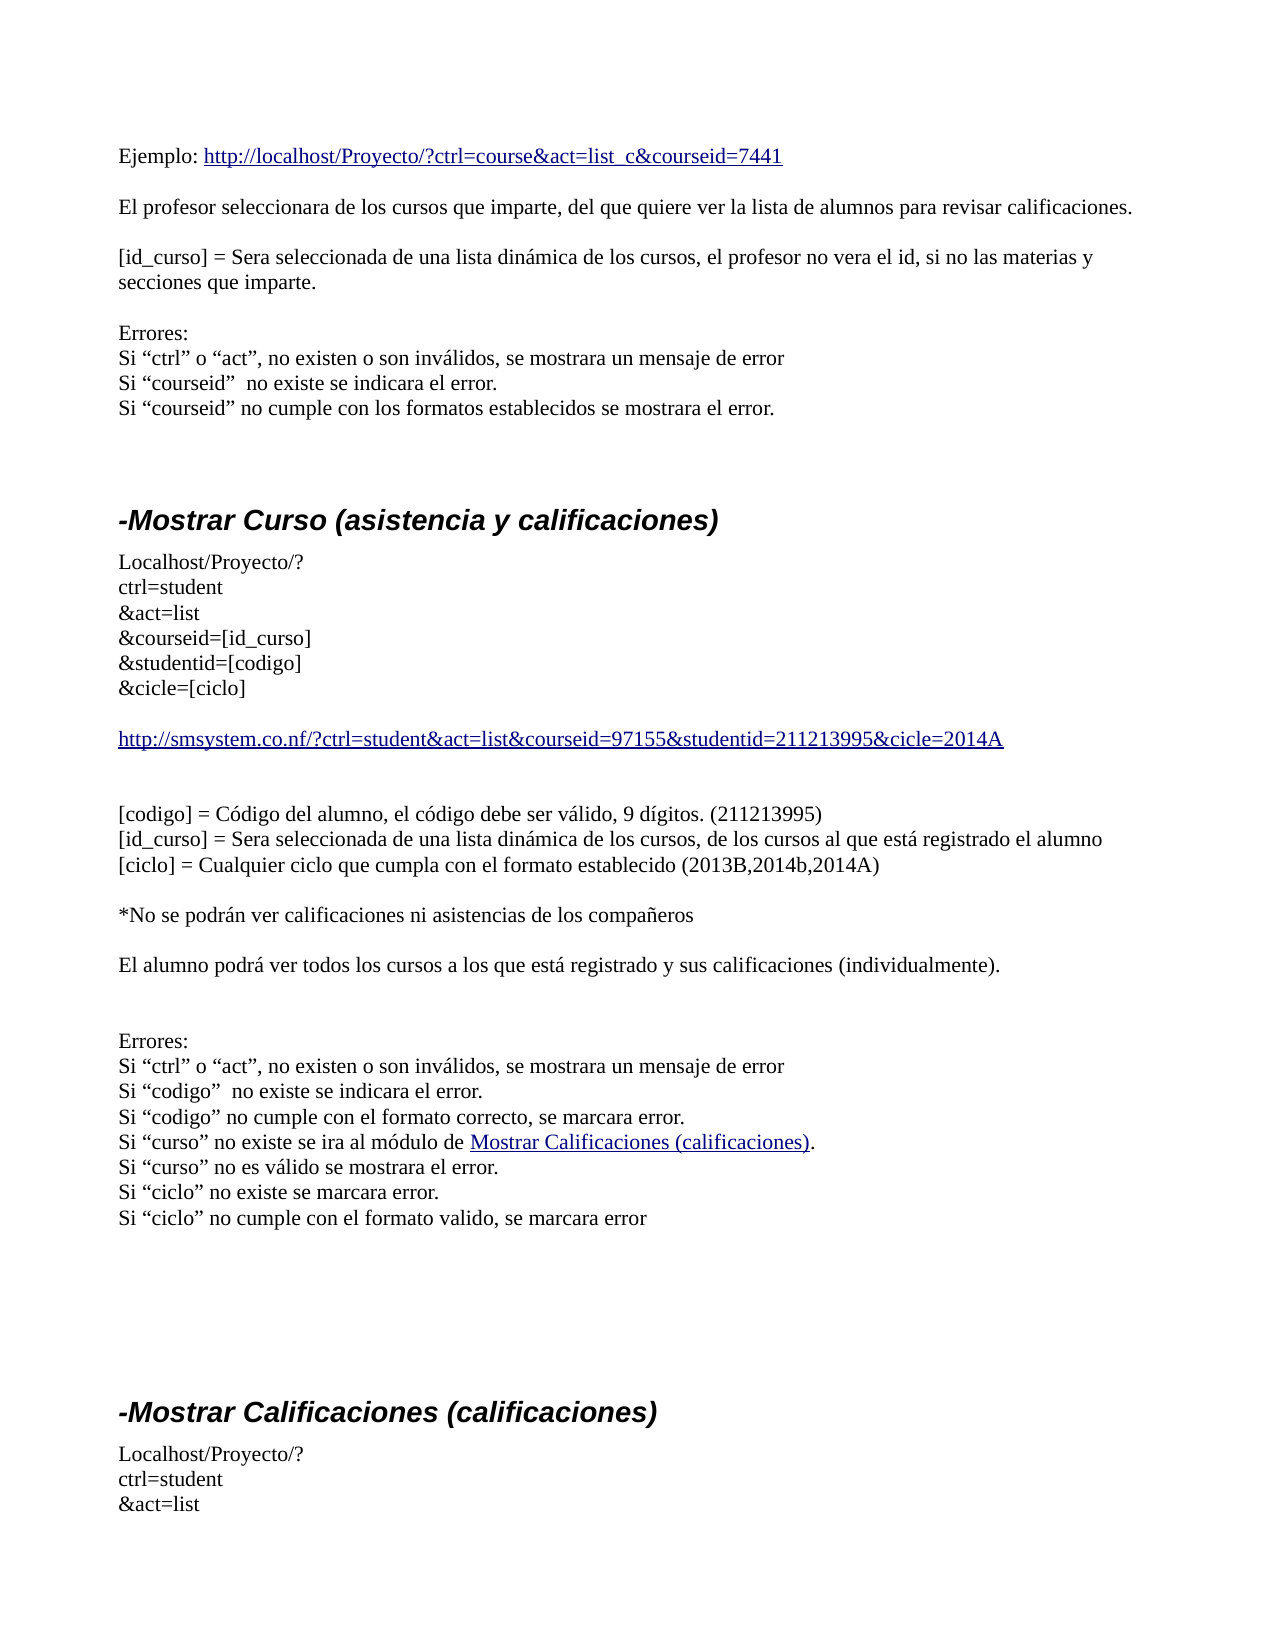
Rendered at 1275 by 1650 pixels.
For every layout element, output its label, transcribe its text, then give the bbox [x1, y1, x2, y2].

text &studentid=[codigo] [118, 650, 1157, 675]
text El profesor seleccionara de los cursos que imparte, del que quiere ver la lista de alumnos para revisar calificaciones. [118, 194, 1157, 219]
text Si “ciclo” no cumple con el formato valido, se marcara error [118, 1204, 1157, 1230]
text Ejemplo: http://localhost/Proyecto/?ctrl=course&act=list_c&courseid=7441 [118, 143, 1157, 168]
text &cicle=[ciclo] [118, 675, 1157, 700]
text &act=list [118, 1491, 1157, 1516]
text *No se podrán ver calificaciones ni asistencias de los compañeros [118, 902, 1157, 927]
text Si “ctrl” o “act”, no existen o son inválidos, se mostrara un mensaje de error [118, 1053, 1157, 1078]
text [ciclo] = Cualquier ciclo que cumpla con el formato establecido (2013B,2014b,2014A) [118, 852, 1157, 877]
text &courseid=[id_curso] [118, 625, 1157, 650]
text Si “curso” no existe se ira al módulo de Mostrar Calificaciones (calificaciones). [118, 1129, 1157, 1154]
subtitle -Mostrar Calificaciones (calificaciones) [118, 1395, 1157, 1428]
text Si “codigo” no existe se indicara el error. [118, 1078, 1157, 1104]
text &act=list [118, 599, 1157, 625]
text Si “ctrl” o “act”, no existen o son inválidos, se mostrara un mensaje de error [118, 345, 1157, 370]
text El alumno podrá ver todos los cursos a los que está registrado y sus calificaciones (individualmente). [118, 952, 1157, 978]
text Si “courseid” no existe se indicara el error. [118, 370, 1157, 395]
text Localhost/Proyecto/? [118, 1441, 1157, 1466]
text Si “curso” no es válido se mostrara el error. [118, 1154, 1157, 1179]
text Si “codigo” no cumple con el formato correcto, se marcara error. [118, 1104, 1157, 1129]
text [id_curso] = Sera seleccionada de una lista dinámica de los cursos, el profesor no vera el id, si no las materias y secciones que imparte. [118, 244, 1157, 294]
text [id_curso] = Sera seleccionada de una lista dinámica de los cursos, de los cursos al que está registrado el alumno [118, 826, 1157, 852]
text Errores: [118, 320, 1157, 345]
text Si “ciclo” no existe se marcara error. [118, 1179, 1157, 1204]
text Si “courseid” no cumple con los formatos establecidos se mostrara el error. [118, 395, 1157, 421]
text [codigo] = Código del alumno, el código debe ser válido, 9 dígitos. (211213995) [118, 801, 1157, 826]
text http://smsystem.co.nf/?ctrl=student&act=list&courseid=97155&studentid=211213995&cicle=2014A [118, 726, 1157, 751]
text ctrl=student [118, 1466, 1157, 1491]
text Localhost/Proyecto/? [118, 549, 1157, 574]
text ctrl=student [118, 574, 1157, 599]
text Errores: [118, 1028, 1157, 1053]
subtitle -Mostrar Curso (asistencia y calificaciones) [118, 503, 1157, 537]
